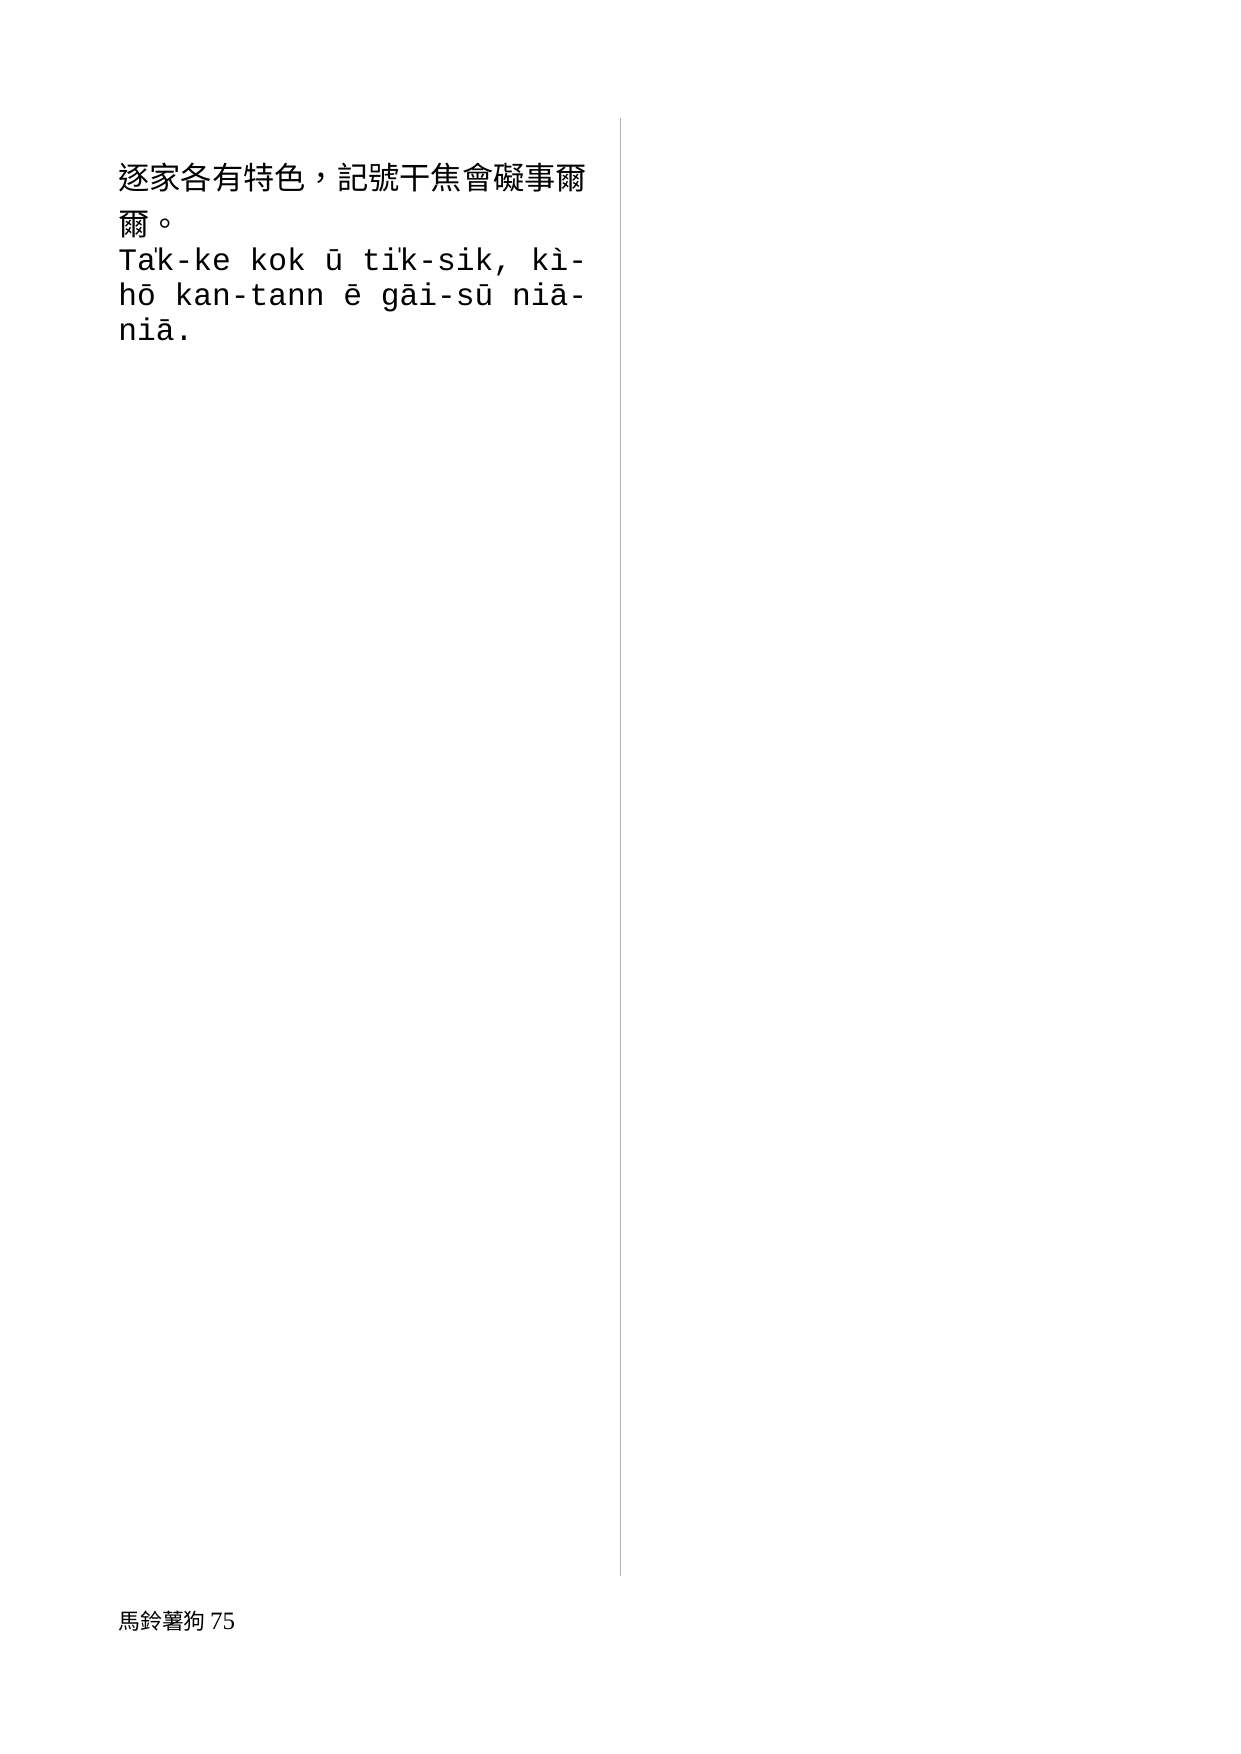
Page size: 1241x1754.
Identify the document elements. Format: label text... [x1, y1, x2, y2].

text Ta̍k-ke kok ū ti̍k-sik, kì-hō kan-tann ē gāi-sū niā-niā. [118, 244, 618, 350]
text 逐家各有特色，記號干焦會礙事爾爾。 [118, 153, 618, 244]
